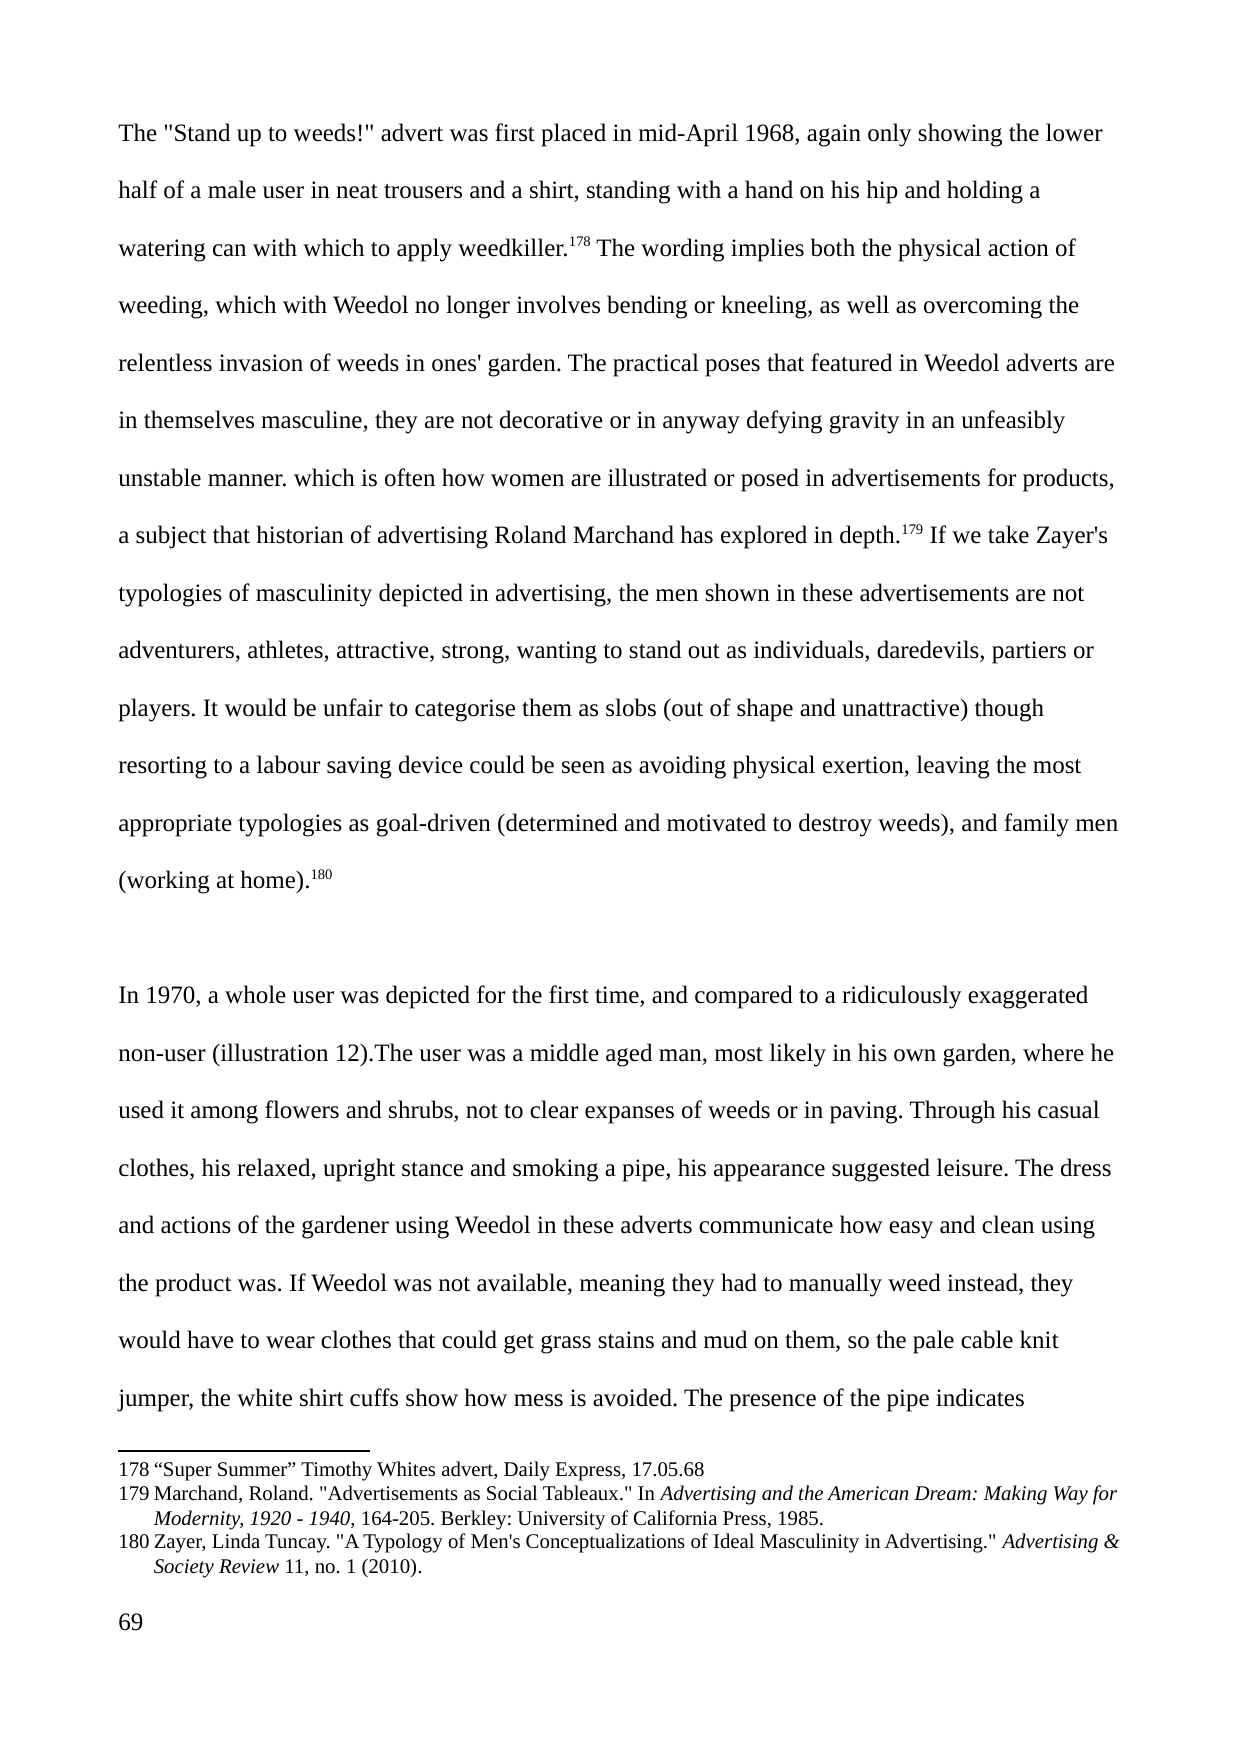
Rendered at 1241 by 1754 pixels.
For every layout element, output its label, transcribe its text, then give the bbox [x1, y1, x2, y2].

text In 1970, a whole user was depicted for the first time, and compared to a ridiculously exaggerated non-user (illustration 12).The user was a middle aged man, most likely in his own garden, where he used it among flowers and shrubs, not to clear expanses of weeds or in paving. Through his casual clothes, his relaxed, upright stance and smoking a pipe, his appearance suggested leisure. The dress and actions of the gardener using Weedol in these adverts communicate how easy and clean using the product was. If Weedol was not available, meaning they had to manually weed instead, they would have to wear clothes that could get grass stains and mud on them, so the pale cable knit jumper, the white shirt cuffs show how mess is avoided. The presence of the pipe indicates [118, 981, 1122, 1412]
text Marchand, Roland. "Advertisements as Social Tableaux." In Advertising and the American Dream: Making Way for Modernity, 1920 - 1940, 164-205. Berkley: University of California Press, 1985. [118, 1481, 1122, 1529]
text “Super Summer” Timothy Whites advert, Daily Express, 17.05.68 [118, 1457, 1122, 1481]
text The "Stand up to weeds!" advert was first placed in mid-April 1968, again only showing the lower half of a male user in neat trousers and a shirt, standing with a hand on his hip and holding a watering can with which to apply weedkiller. The wording implies both the physical action of weeding, which with Weedol no longer involves bending or kneeling, as well as overcoming the relentless invasion of weeds in ones' garden. The practical poses that featured in Weedol adverts are in themselves masculine, they are not decorative or in anyway defying gravity in an unfeasibly unstable manner. which is often how women are illustrated or posed in advertisements for products, a subject that historian of advertising Roland Marchand has explored in depth. If we take Zayer's typologies of masculinity depicted in advertising, the men shown in these advertisements are not adventurers, athletes, attractive, strong, wanting to stand out as individuals, daredevils, partiers or players. It would be unfair to categorise them as slobs (out of shape and unattractive) though resorting to a labour saving device could be seen as avoiding physical exertion, leaving the most appropriate typologies as goal-driven (determined and motivated to destroy weeds), and family men (working at home). [118, 118, 1122, 894]
text Zayer, Linda Tuncay. "A Typology of Men's Conceptualizations of Ideal Masculinity in Advertising." Advertising & Society Review 11, no. 1 (2010). [118, 1529, 1122, 1578]
